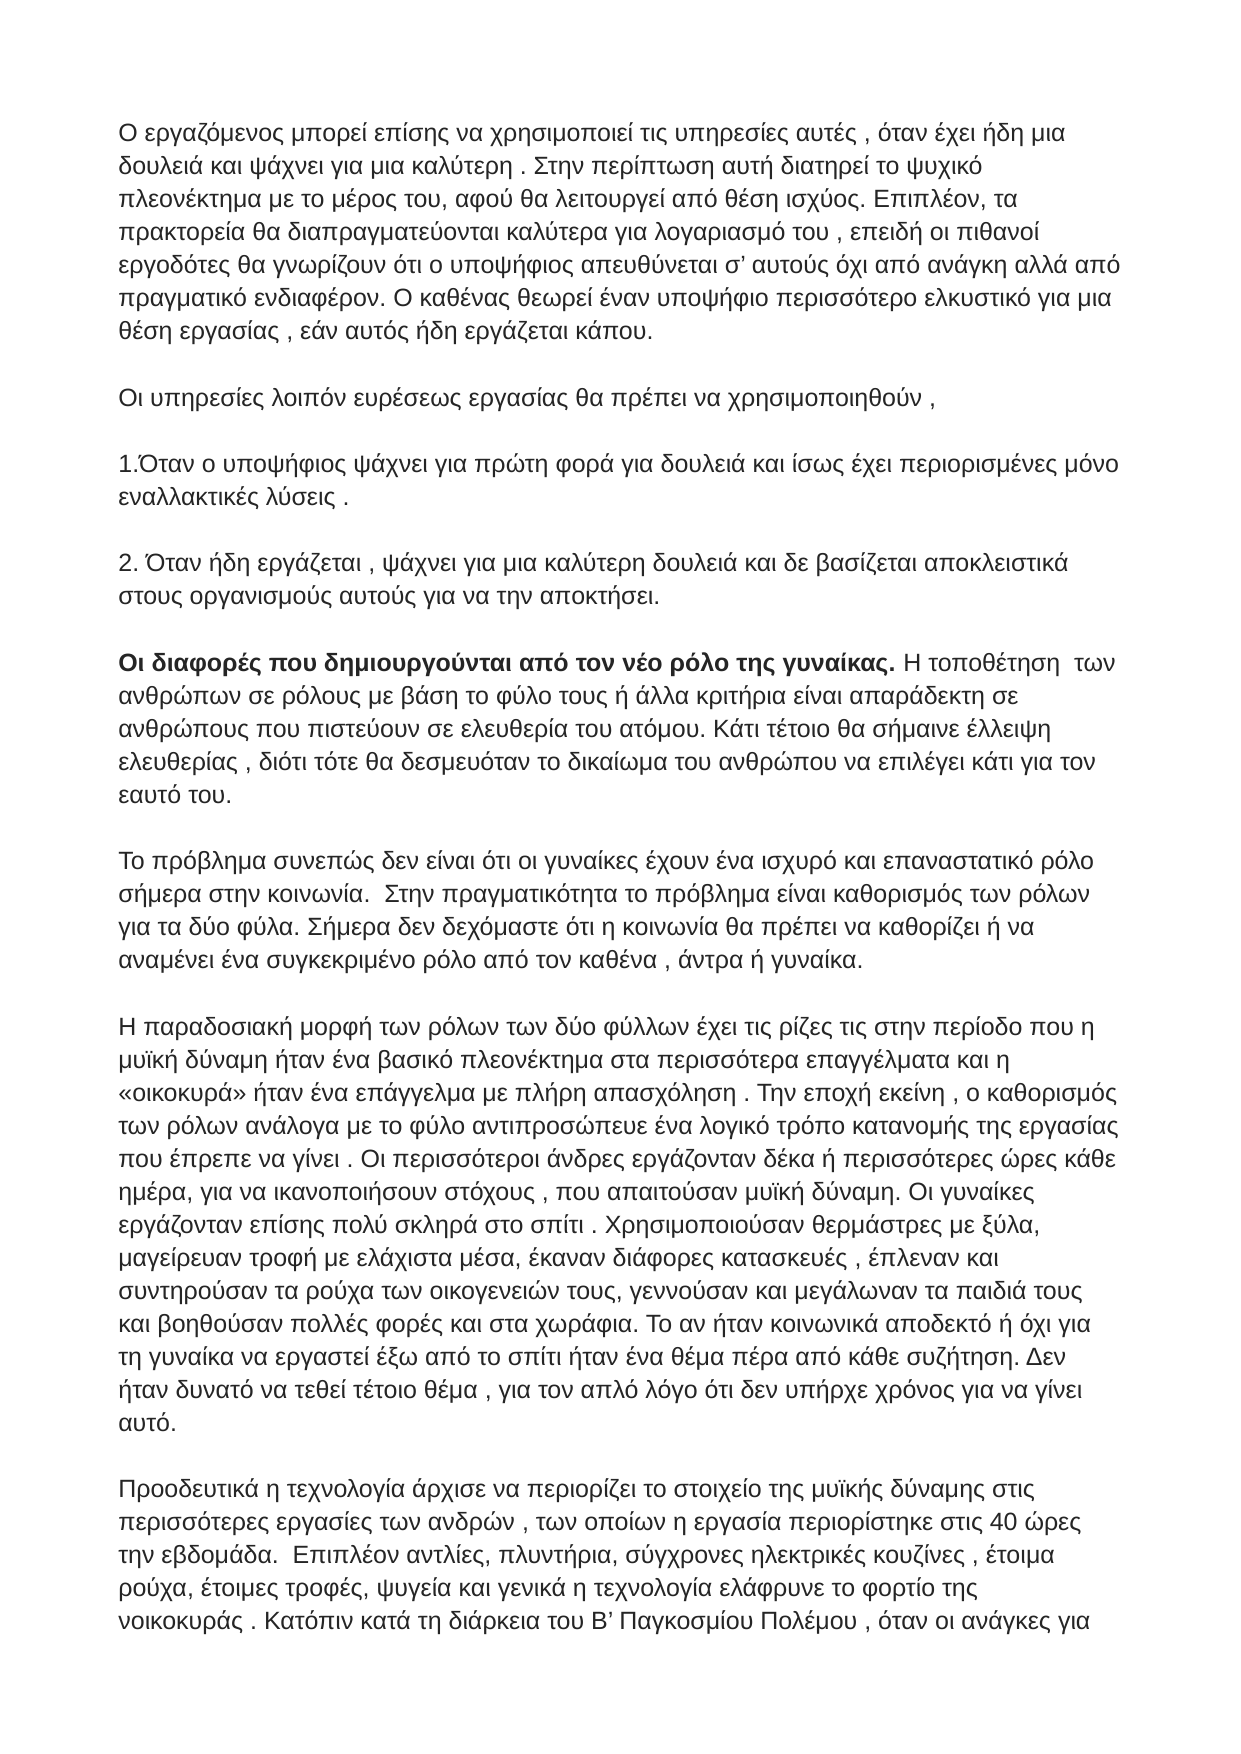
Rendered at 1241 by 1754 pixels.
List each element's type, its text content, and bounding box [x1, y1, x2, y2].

text Η παραδοσιακή μορφή των ρόλων των δύο φύλλων έχει τις ρίζες τις στην περίοδο που η μυϊκή δύναμη ήταν ένα βασικό πλεονέκτημα στα περισσότερα επαγγέλματα και η «οικοκυρά» ήταν ένα επάγγελμα με πλήρη απασχόληση . Την εποχή εκείνη , ο καθορισμός των ρόλων ανάλογα με το φύλο αντιπροσώπευε ένα λογικό τρόπο κατανομής της εργασίας που έπρεπε να γίνει . Οι περισσότεροι άνδρες εργάζονταν δέκα ή περισσότερες ώρες κάθε ημέρα, για να ικανοποιήσουν στόχους , που απαιτούσαν μυϊκή δύναμη. Οι γυναίκες εργάζονταν επίσης πολύ σκληρά στο σπίτι . Χρησιμοποιούσαν θερμάστρες με ξύλα, μαγείρευαν τροφή με ελάχιστα μέσα, έκαναν διάφορες κατασκευές , έπλεναν και συντηρούσαν τα ρούχα των οικογενειών τους, γεννούσαν και μεγάλωναν τα παιδιά τους και βοηθούσαν πολλές φορές και στα χωράφια. Το αν ήταν κοινωνικά αποδεκτό ή όχι για τη γυναίκα να εργαστεί έξω από το σπίτι ήταν ένα θέμα πέρα από κάθε συζήτηση. Δεν ήταν δυνατό να τεθεί τέτοιο θέμα , για τον απλό λόγο ότι δεν υπήρχε χρόνος για να γίνει αυτό. [118, 1012, 1122, 1437]
text 2. Όταν ήδη εργάζεται , ψάχνει για μια καλύτερη δουλειά και δε βασίζεται αποκλειστικά στους οργανισμούς αυτούς για να την αποκτήσει. [118, 548, 1122, 610]
text Οι διαφορές που δημιουργούνται από τον νέο ρόλο της γυναίκας. Η τοποθέτηση των ανθρώπων σε ρόλους με βάση το φύλο τους ή άλλα κριτήρια είναι απαράδεκτη σε ανθρώπους που πιστεύουν σε ελευθερία του ατόμου. Κάτι τέτοιο θα σήμαινε έλλειψη ελευθερίας , διότι τότε θα δεσμευόταν το δικαίωμα του ανθρώπου να επιλέγει κάτι για τον εαυτό του. [118, 648, 1122, 808]
text Οι υπηρεσίες λοιπόν ευρέσεως εργασίας θα πρέπει να χρησιμοποιηθούν , [118, 383, 1122, 411]
text Προοδευτικά η τεχνολογία άρχισε να περιορίζει το στοιχείο της μυϊκής δύναμης στις περισσότερες εργασίες των ανδρών , των οποίων η εργασία περιορίστηκε στις 40 ώρες την εβδομάδα. Επιπλέον αντλίες, πλυντήρια, σύγχρονες ηλεκτρικές κουζίνες , έτοιμα ρούχα, έτοιμες τροφές, ψυγεία και γενικά η τεχνολογία ελάφρυνε το φορτίο της νοικοκυράς . Κατόπιν κατά τη διάρκεια του Β’ Παγκοσμίου Πολέμου , όταν οι ανάγκες για [118, 1474, 1122, 1635]
text 1.Όταν ο υποψήφιος ψάχνει για πρώτη φορά για δουλειά και ίσως έχει περιορισμένες μόνο εναλλακτικές λύσεις . [118, 449, 1122, 511]
text Το πρόβλημα συνεπώς δεν είναι ότι οι γυναίκες έχουν ένα ισχυρό και επαναστατικό ρόλο σήμερα στην κοινωνία. Στην πραγματικότητα το πρόβλημα είναι καθορισμός των ρόλων για τα δύο φύλα. Σήμερα δεν δεχόμαστε ότι η κοινωνία θα πρέπει να καθορίζει ή να αναμένει ένα συγκεκριμένο ρόλο από τον καθένα , άντρα ή γυναίκα. [118, 846, 1122, 974]
text Ο εργαζόμενος μπορεί επίσης να χρησιμοποιεί τις υπηρεσίες αυτές , όταν έχει ήδη μια δουλειά και ψάχνει για μια καλύτερη . Στην περίπτωση αυτή διατηρεί το ψυχικό πλεονέκτημα με το μέρος του, αφού θα λειτουργεί από θέση ισχύος. Επιπλέον, τα πρακτορεία θα διαπραγματεύονται καλύτερα για λογαριασμό του , επειδή οι πιθανοί εργοδότες θα γνωρίζουν ότι ο υποψήφιος απευθύνεται σ’ αυτούς όχι από ανάγκη αλλά από πραγματικό ενδιαφέρον. Ο καθένας θεωρεί έναν υποψήφιο περισσότερο ελκυστικό για μια θέση εργασίας , εάν αυτός ήδη εργάζεται κάπου. [118, 118, 1122, 345]
